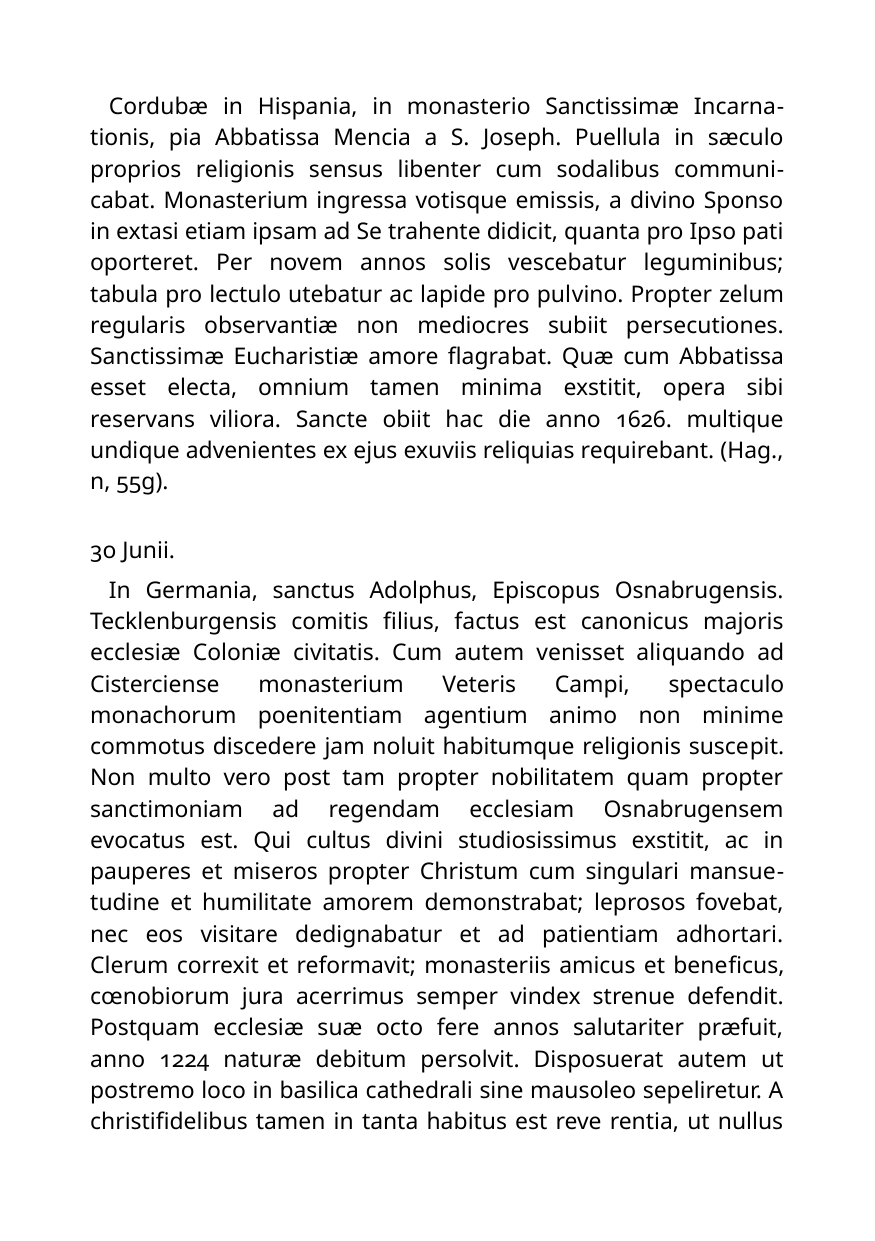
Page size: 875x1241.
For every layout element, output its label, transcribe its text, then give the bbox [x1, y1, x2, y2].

text 3o Junii. [90, 533, 784, 565]
text Cordubæ in Hispania, in monasterio Sanctissimæ Incarna­tionis, pia Abbatissa Mencia a S. Joseph. Puellula in sæculo proprios religionis sensus libenter cum sodalibus communi­cabat. Monasterium ingressa votisque emissis, a divino Sponso in extasi etiam ipsam ad Se trahente didicit, quanta pro Ipso pati oporteret. Per novem annos solis vescebatur leguminibus; tabula pro lectulo utebatur ac lapide pro pul­vino. Propter zelum regularis observantiæ non mediocres subiit persecutiones. Sanctissimæ Eucharistiæ amore flagra­bat. Quæ cum Abbatissa esset electa, omnium tamen minima exstitit, opera sibi reservans viliora. Sancte obiit hac die anno 1626. multique undique advenientes ex ejus exuviis reliquias requirebant. (Hag., n, 55g). [90, 90, 784, 496]
text In Germania, sanctus Adolphus, Episcopus Osnabrugensis. Tecklenburgensis comitis filius, factus est canonicus majoris ecclesiæ Coloniæ civitatis. Cum autem venisset ali­quando ad Cisterciense monasterium Veteris Campi, specta­culo monachorum poenitentiam agentium animo non minime commotus discedere jam noluit habitumque religionis susce­pit. Non multo vero post tam propter nobilitatem quam propter sanctimoniam ad regendam ecclesiam Osnabrugensem evocatus est. Qui cultus divini studiosissimus exstitit, ac in pauperes et miseros propter Christum cum singulari mansue­tudine et humilitate amorem demonstrabat; leprosos fovebat, nec eos visitare dedignabatur et ad patientiam adhortari. Clerum correxit et reformavit; monasteriis amicus et bene­ficus, cœnobiorum jura acerrimus semper vindex strenue defendit. Postquam ecclesiæ suæ octo fere annos salutariter præfuit, anno 1224 naturæ debitum persolvit. Disposuerat autem ut postremo loco in basilica cathedrali sine mausoleo sepeliretur. A christifidelibus tamen in tanta habitus est reve rentia, ut nullus [90, 574, 784, 1136]
